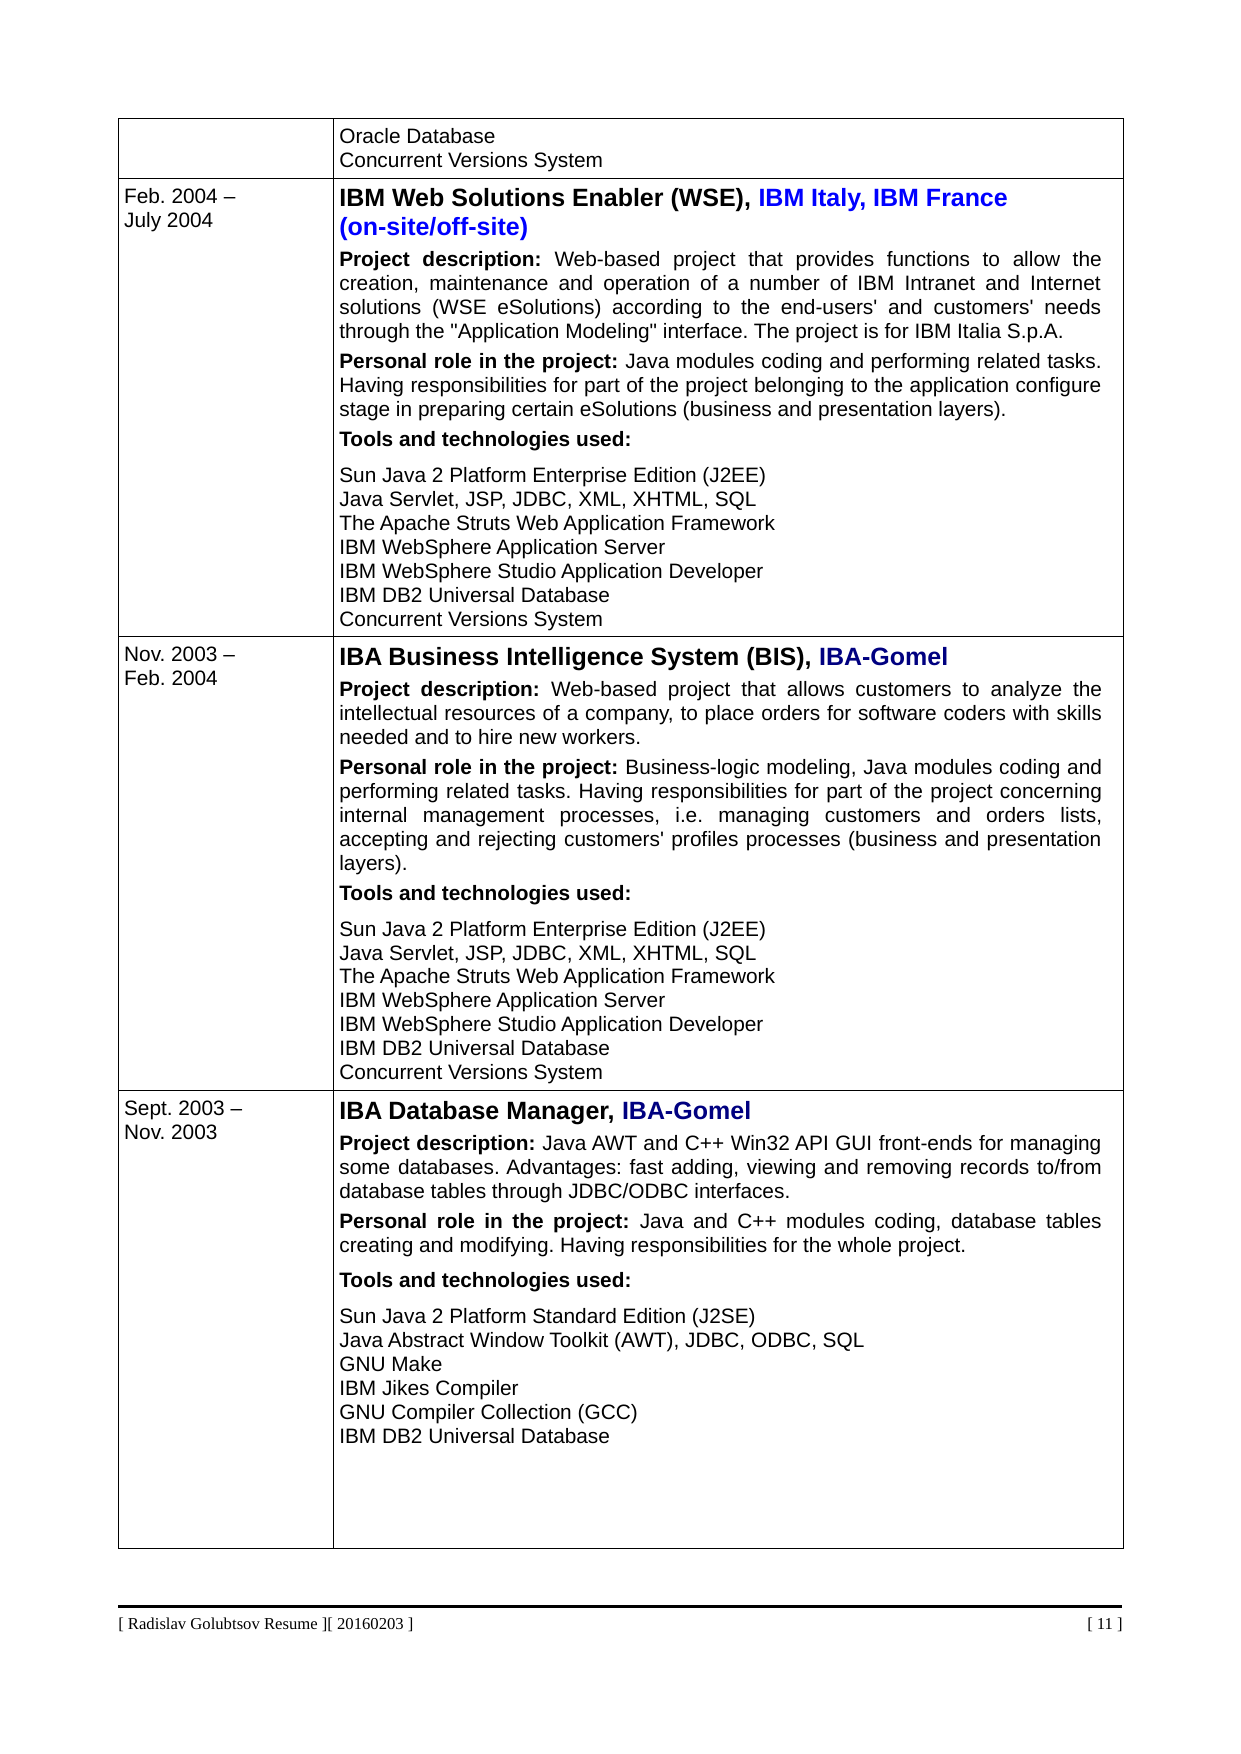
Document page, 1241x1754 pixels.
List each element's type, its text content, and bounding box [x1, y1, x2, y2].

table_cell Oracle Database Concurrent Versions System [334, 119, 1123, 178]
table_cell [119, 119, 333, 178]
table_cell IBA Business Intelligence System (BIS), IBA-Gomel Project description: Web-based project that allows customers to analyze the intellectual resources of a company, to place orders for software coders with skills needed and to hire new workers. Personal role in the project: Business-logic modeling, Java modules coding and performing related tasks. Having responsibilities for part of the project concerning internal management processes, i.e. managing customers and orders lists, accepting and rejecting customers' profiles processes (business and presentation layers). Tools and technologies used: Sun Java 2 Platform Enterprise Edition (J2EE) Java Servlet, JSP, JDBC, XML, XHTML, SQL The Apache Struts Web Application Framework IBM WebSphere Application Server IBM WebSphere Studio Application Developer IBM DB2 Universal Database Concurrent Versions System [334, 637, 1123, 1090]
table_cell IBA Database Manager, IBA-Gomel Project description: Java AWT and C++ Win32 API GUI front-ends for managing some databases. Advantages: fast adding, viewing and removing records to/from database tables through JDBC/ODBC interfaces. Personal role in the project: Java and C++ modules coding, database tables creating and modifying. Having responsibilities for the whole project. Tools and technologies used: Sun Java 2 Platform Standard Edition (J2SE) Java Abstract Window Toolkit (AWT), JDBC, ODBC, SQL GNU Make IBM Jikes Compiler GNU Compiler Collection (GCC) IBM DB2 Universal Database [334, 1091, 1123, 1548]
table_cell IBM Web Solutions Enabler (WSE), IBM Italy, IBM France (on-site/off-site) Project description: Web-based project that provides functions to allow the creation, maintenance and operation of a number of IBM Intranet and Internet solutions (WSE eSolutions) according to the end-users' and customers' needs through the "Application Modeling" interface. The project is for IBM Italia S.p.A. Personal role in the project: Java modules coding and performing related tasks. Having responsibilities for part of the project belonging to the application configure stage in preparing certain eSolutions (business and presentation layers). Tools and technologies used: Sun Java 2 Platform Enterprise Edition (J2EE) Java Servlet, JSP, JDBC, XML, XHTML, SQL The Apache Struts Web Application Framework IBM WebSphere Application Server IBM WebSphere Studio Application Developer IBM DB2 Universal Database Concurrent Versions System [334, 179, 1123, 636]
table_cell Sept. 2003 – Nov. 2003 [119, 1091, 333, 1548]
table_cell Feb. 2004 – July 2004 [119, 179, 333, 636]
table_cell Nov. 2003 – Feb. 2004 [119, 637, 333, 1090]
